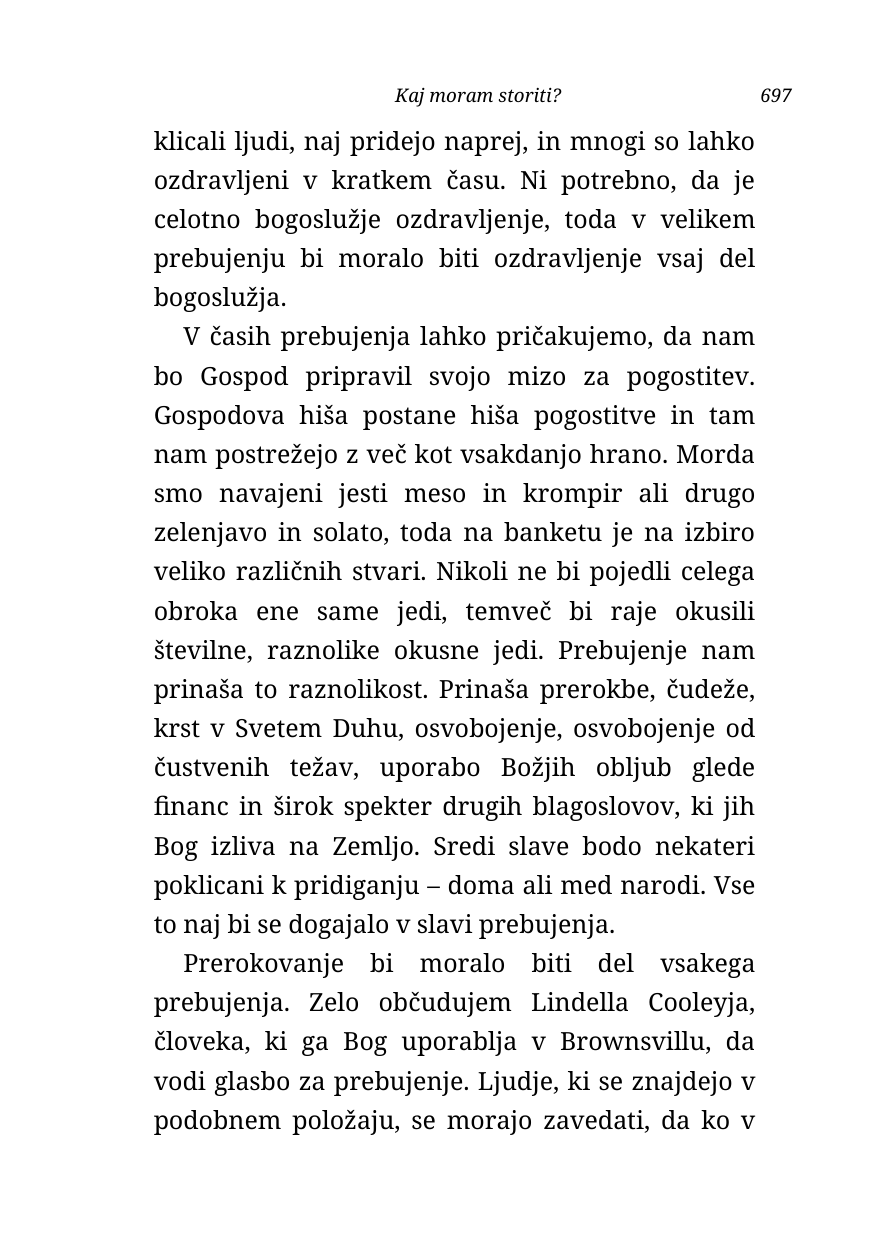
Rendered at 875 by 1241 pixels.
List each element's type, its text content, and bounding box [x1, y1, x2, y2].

text Prerokovanje bi moralo biti del vsakega prebujenja. Zelo občudujem Lindella Cooleyja, človeka, ki ga Bog uporablja v Brownsvillu, da vodi glasbo za prebujenje. Ljudje, ki se znajdejo v podobnem položaju, se morajo zavedati, da ko v [153, 946, 756, 1136]
text V časih prebujenja lahko pričakujemo, da nam bo Gospod pripravil svojo mizo za pogostitev. Gospodova hiša postane hiša pogostitve in tam nam postrežejo z več kot vsakdanjo hrano. Morda smo navajeni jesti meso in krompir ali drugo zelenjavo in solato, toda na banketu je na izbiro veliko različnih stvari. Nikoli ne bi pojedli celega obroka ene same jedi, temveč bi raje okusili številne, raznolike okusne jedi. Prebujenje nam prinaša to raznolikost. Prinaša prerokbe, čudeže, krst v Svetem Duhu, osvobojenje, osvobojenje od čustvenih težav, uporabo Božjih obljub glede financ in širok spekter drugih blagoslovov, ki jih Bog izliva na Zemljo. Sredi slave bodo nekateri poklicani k pridiganju – doma ali med narodi. Vse to naj bi se dogajalo v slavi prebujenja. [153, 319, 756, 941]
text klicali ljudi, naj pridejo naprej, in mnogi so lahko ozdravljeni v kratkem času. Ni potrebno, da je celotno bogoslužje ozdravljenje, toda v velikem prebujenju bi moralo biti ozdravljenje vsaj del bogoslužja. [153, 123, 756, 314]
